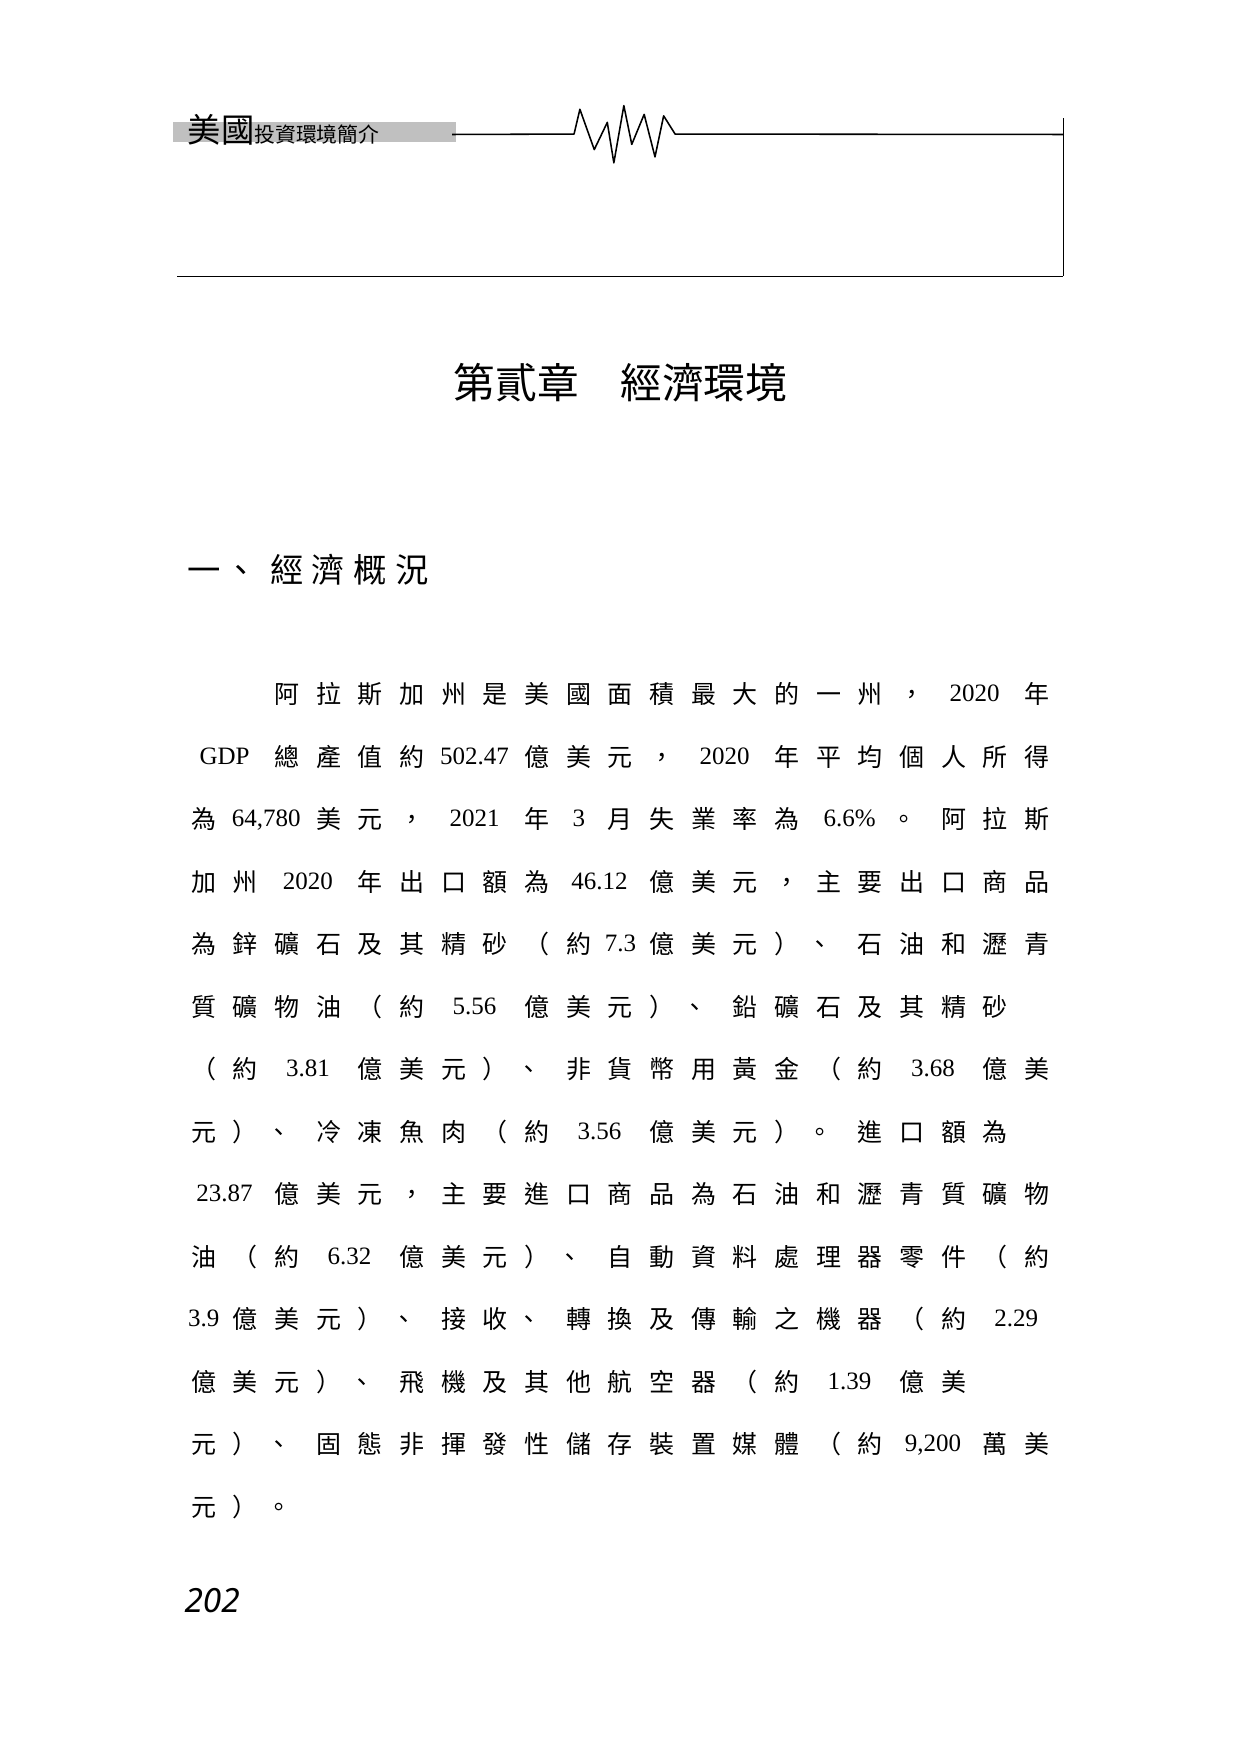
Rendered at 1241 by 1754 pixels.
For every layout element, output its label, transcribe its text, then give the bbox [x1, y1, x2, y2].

text 一、經濟概況 [183, 526, 1058, 588]
text 第貳章 經濟環境 [183, 338, 1058, 401]
text 阿拉斯加州是美國面積最大的一州，2020年GDP總產值約502.47億美元，2020年平均個人所得為64,780美元，2021年3月失業率為6.6%。阿拉斯加州2020年出口額為46.12億美元，主要出口商品為鋅礦石及其精砂（約7.3億美元）、石油和瀝青質礦物油（約5.56億美元）、鉛礦石及其精砂（約3.81億美元）、非貨幣用黃金（約3.68億美元）、冷凍魚肉（約3.56億美元）。進口額為23.87億美元，主要進口商品為石油和瀝青質礦物油（約6.32億美元）、自動資料處理器零件（約3.9億美元）、接收、轉換及傳輸之機器（約2.29億美元）、飛機及其他航空器（約1.39億美元）、固態非揮發性儲存裝置媒體（約9,200萬美元）。 [183, 651, 1058, 1526]
